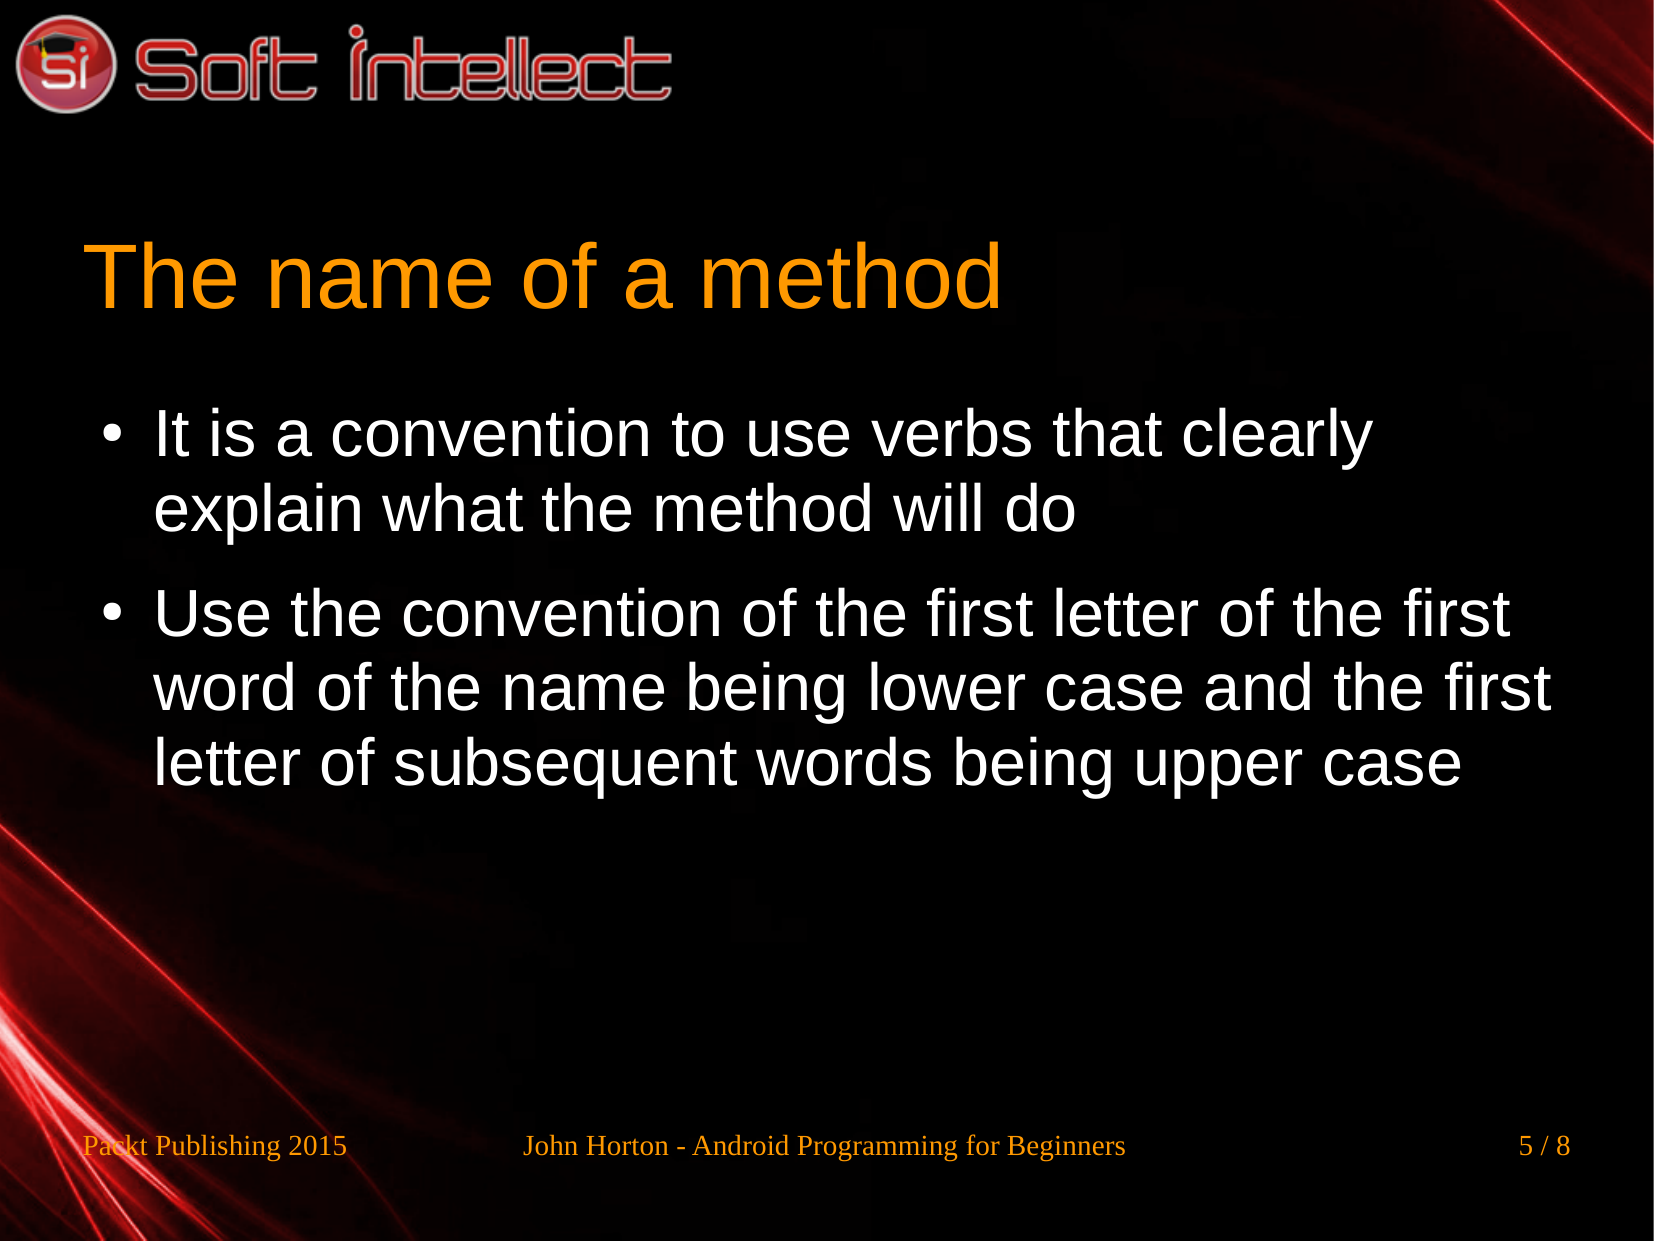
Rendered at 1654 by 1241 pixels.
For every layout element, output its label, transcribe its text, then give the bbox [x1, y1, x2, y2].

list It is a convention to use verbs that clearly explain what the method will do Use the convention of the first letter of the first word of the name being lower case and the first letter of subsequent words being upper case [82, 396, 1571, 1116]
picture [0, 0, 1654, 1241]
title The name of a method [82, 173, 1571, 381]
